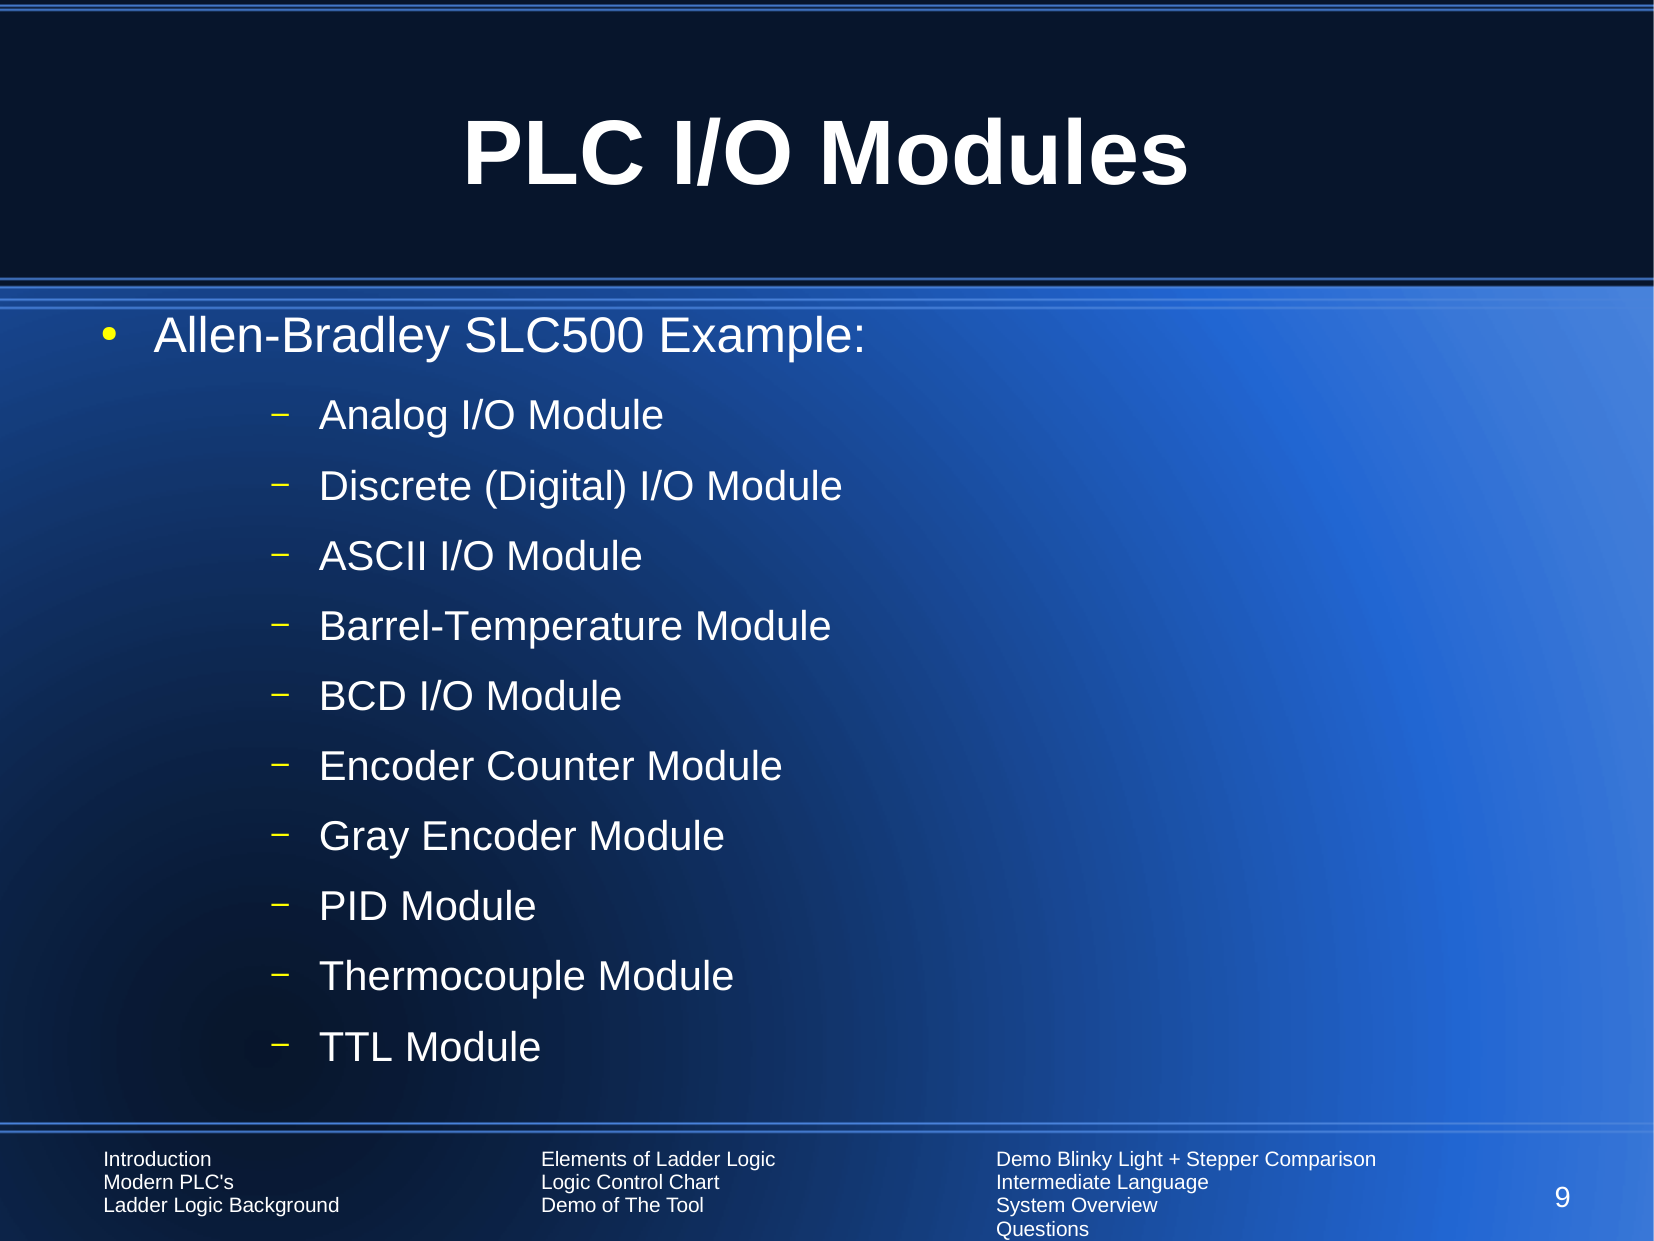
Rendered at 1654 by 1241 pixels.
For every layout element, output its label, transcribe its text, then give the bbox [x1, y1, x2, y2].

list Allen-Bradley SLC500 Example: Analog I/O Module Discrete (Digital) I/O Module ASCII I/O Module Barrel-Temperature Module BCD I/O Module Encoder Counter Module Gray Encoder Module PID Module Thermocouple Module TTL Module [82, 307, 1571, 1111]
title PLC I/O Modules [82, 56, 1571, 250]
picture [0, 0, 1654, 1241]
